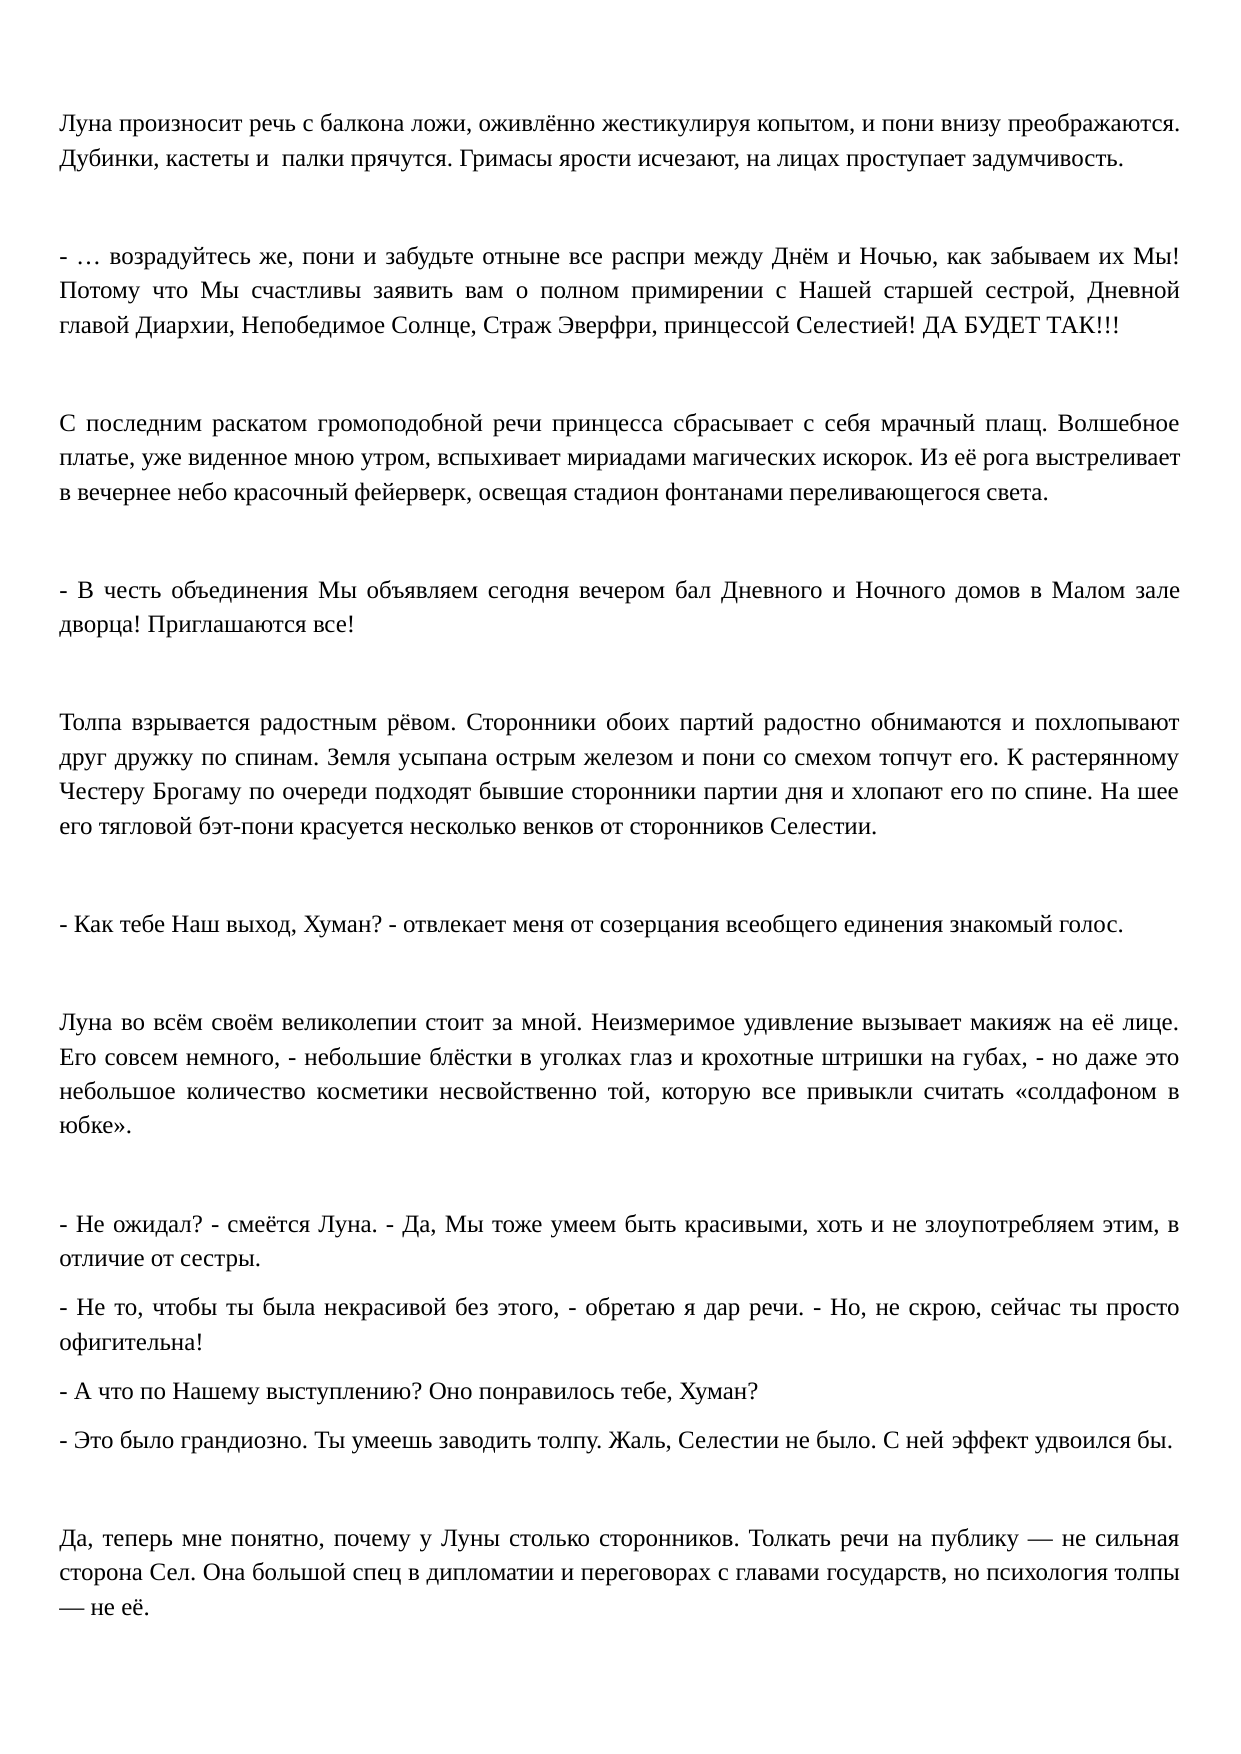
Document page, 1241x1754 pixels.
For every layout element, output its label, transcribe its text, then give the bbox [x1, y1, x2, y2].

text С последним раскатом громоподобной речи принцесса сбрасывает с себя мрачный плащ. Волшебное платье, уже виденное мною утром, вспыхивает мириадами магических искорок. Из её рога выстреливает в вечернее небо красочный фейерверк, освещая стадион фонтанами переливающегося света. [59, 408, 1181, 506]
text Луна произносит речь с балкона ложи, оживлённо жестикулируя копытом, и пони внизу преображаются. Дубинки, кастеты и палки прячутся. Гримасы ярости исчезают, на лицах проступает задумчивость. [59, 108, 1181, 171]
text - Не то, чтобы ты была некрасивой без этого, - обретаю я дар речи. - Но, не скрою, сейчас ты просто офигительна! [59, 1292, 1181, 1356]
text - Не ожидал? - смеётся Луна. - Да, Мы тоже умеем быть красивыми, хоть и не злоупотребляем этим, в отличие от сестры. [59, 1209, 1181, 1272]
text - … возрадуйтесь же, пони и забудьте отныне все распри между Днём и Ночью, как забываем их Мы! Потому что Мы счастливы заявить вам о полном примирении с Нашей старшей сестрой, Дневной главой Диархии, Непобедимое Солнце, Страж Эверфри, принцессой Селестией! ДА БУДЕТ ТАК!!! [59, 241, 1181, 338]
text Да, теперь мне понятно, почему у Луны столько сторонников. Толкать речи на публику — не сильная сторона Сел. Она большой спец в дипломатии и переговорах с главами государств, но психология толпы — не её. [59, 1523, 1181, 1621]
text Толпа взрывается радостным рёвом. Сторонники обоих партий радостно обнимаются и похлопывают друг дружку по спинам. Земля усыпана острым железом и пони со смехом топчут его. К растерянному Честеру Брогаму по очереди подходят бывшие сторонники партии дня и хлопают его по спине. На шее его тягловой бэт-пони красуется несколько венков от сторонников Селестии. [59, 707, 1181, 840]
text - А что по Нашему выступлению? Оно понравилось тебе, Хуман? [59, 1376, 1181, 1404]
text - Как тебе Наш выход, Хуман? - отвлекает меня от созерцания всеобщего единения знакомый голос. [59, 909, 1181, 938]
text - Это было грандиозно. Ты умеешь заводить толпу. Жаль, Селестии не было. С ней эффект удвоился бы. [59, 1425, 1181, 1454]
text - В честь объединения Мы объявляем сегодня вечером бал Дневного и Ночного домов в Малом зале дворца! Приглашаются все! [59, 575, 1181, 638]
text Луна во всём своём великолепии стоит за мной. Неизмеримое удивление вызывает макияж на её лице. Его совсем немного, - небольшие блёстки в уголках глаз и крохотные штришки на губах, - но даже это небольшое количество косметики несвойственно той, которую все привыкли считать «солдафоном в юбке». [59, 1007, 1181, 1139]
